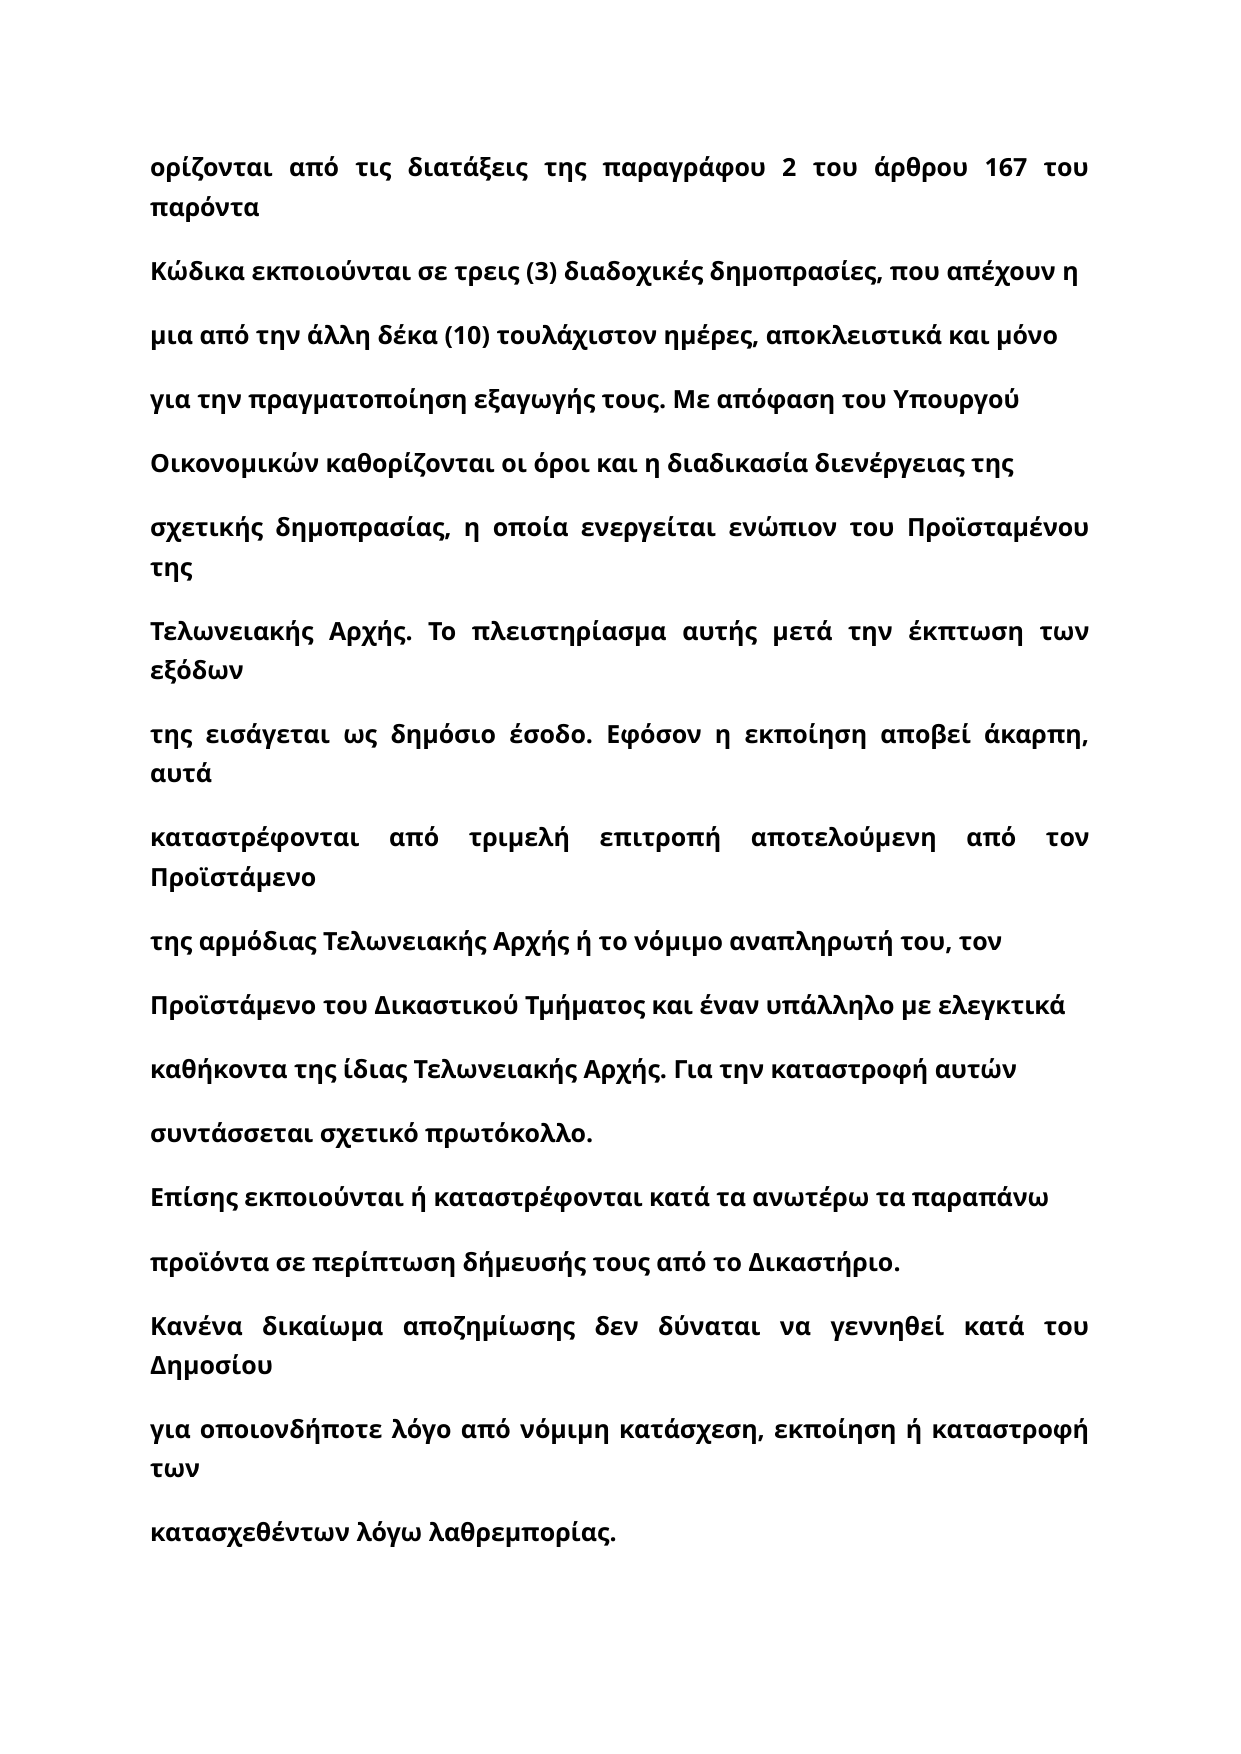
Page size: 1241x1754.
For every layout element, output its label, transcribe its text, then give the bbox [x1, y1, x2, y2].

text της εισάγεται ως δημόσιο έσοδο. Εφόσον η εκποίηση αποβεί άκαρπη, αυτά [150, 717, 1090, 790]
text καθήκοντα της ίδιας Τελωνειακής Αρχής. Για την καταστροφή αυτών [150, 1052, 1090, 1086]
text Κανένα δικαίωμα αποζημίωσης δεν δύναται να γεννηθεί κατά του Δημοσίου [150, 1308, 1090, 1382]
text καταστρέφονται από τριμελή επιτροπή αποτελούμενη από τον Προϊστάμενο [150, 820, 1090, 893]
text Οικονομικών καθορίζονται οι όροι και η διαδικασία διενέργειας της [150, 446, 1090, 480]
text μια από την άλλη δέκα (10) τουλάχιστον ημέρες, αποκλειστικά και μόνο [150, 317, 1090, 352]
text Τελωνειακής Αρχής. Το πλειστηρίασμα αυτής μετά την έκπτωση των εξόδων [150, 613, 1090, 687]
text προϊόντα σε περίπτωση δήμευσής τους από το Δικαστήριο. [150, 1244, 1090, 1278]
text για την πραγματοποίηση εξαγωγής τους. Με απόφαση του Υπουργού [150, 382, 1090, 416]
text Κώδικα εκποιούνται σε τρεις (3) διαδοχικές δημοπρασίες, που απέχουν η [150, 253, 1090, 287]
text Επίσης εκποιούνται ή καταστρέφονται κατά τα ανωτέρω τα παραπάνω [150, 1180, 1090, 1214]
text Προϊστάμενο του Δικαστικού Τμήματος και έναν υπάλληλο με ελεγκτικά [150, 987, 1090, 1022]
text της αρμόδιας Τελωνειακής Αρχής ή το νόμιμο αναπληρωτή του, τον [150, 923, 1090, 957]
text σχετικής δημοπρασίας, η οποία ενεργείται ενώπιον του Προϊσταμένου της [150, 510, 1090, 583]
text κατασχεθέντων λόγω λαθρεμπορίας. [150, 1515, 1090, 1549]
text ορίζονται από τις διατάξεις της παραγράφου 2 του άρθρου 167 του παρόντα [150, 150, 1090, 223]
text συντάσσεται σχετικό πρωτόκολλο. [150, 1116, 1090, 1150]
text για οποιονδήποτε λόγο από νόμιμη κατάσχεση, εκποίηση ή καταστροφή των [150, 1412, 1090, 1485]
